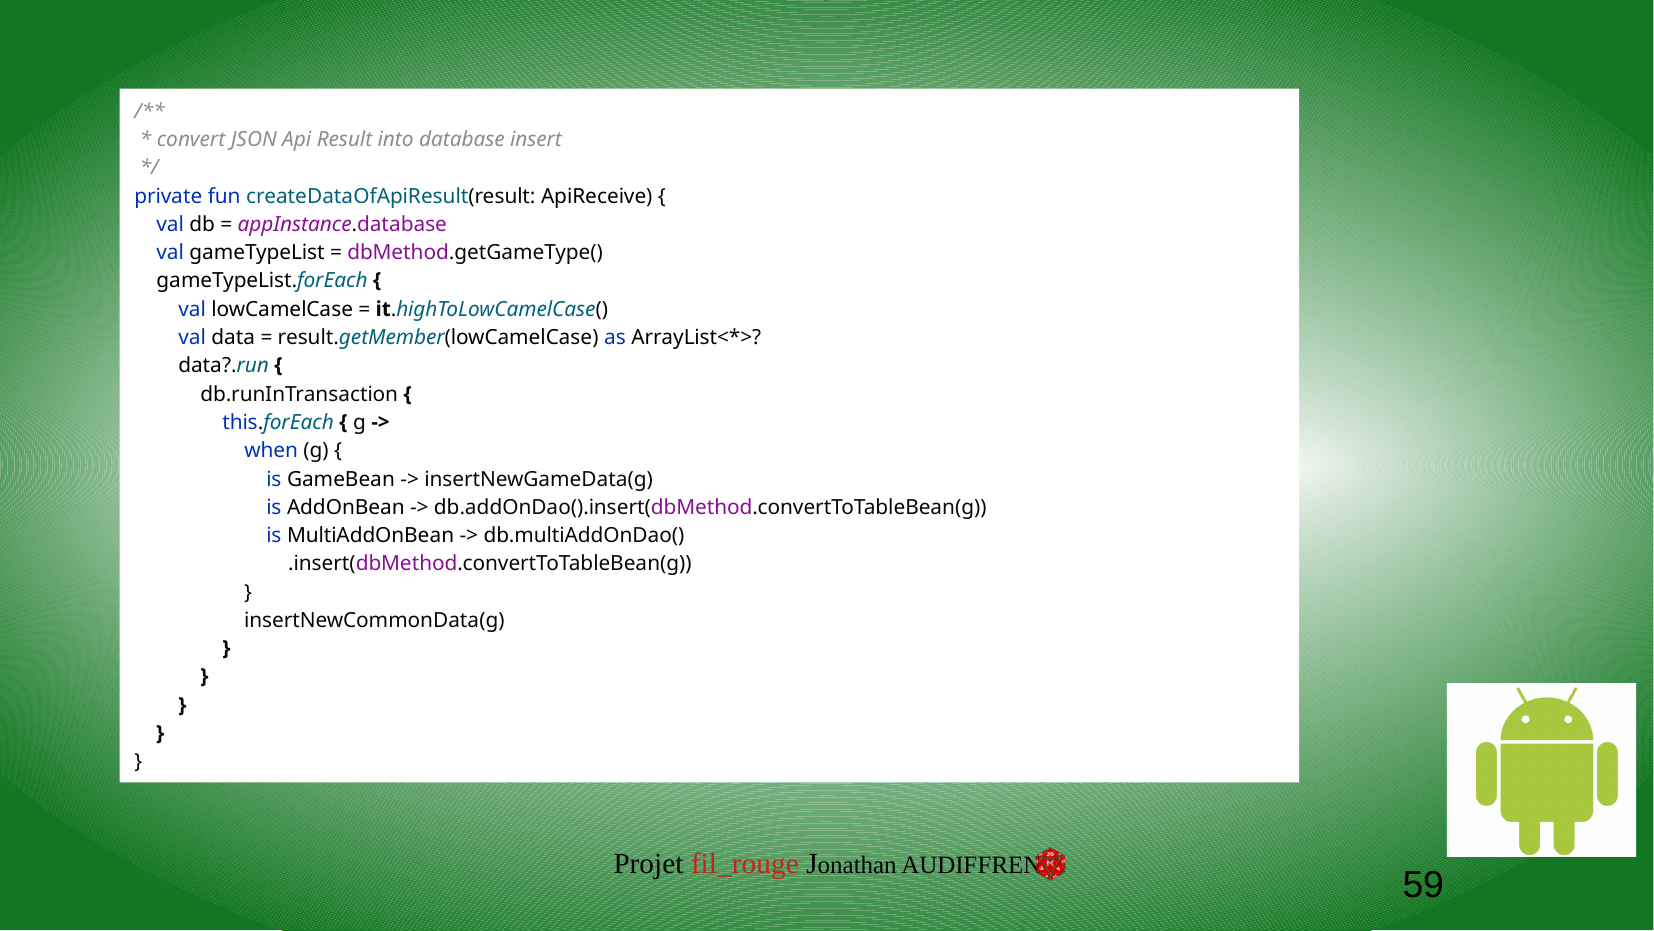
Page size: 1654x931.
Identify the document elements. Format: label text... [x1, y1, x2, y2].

text_box /** * convert JSON Api Result into database insert */ private fun createDataOfApiResult(result: ApiReceive) { val db = appInstance.database val gameTypeList = dbMethod.getGameType() gameTypeList.forEach { val lowCamelCase = it.highToLowCamelCase() val data = result.getMember(lowCamelCase) as ArrayList<*>? data?.run { db.runInTransaction { this.forEach { g -> when (g) { is GameBean -> insertNewGameData(g) is AddOnBean -> db.addOnDao().insert(dbMethod.convertToTableBean(g)) is MultiAddOnBean -> db.multiAddOnDao() .insert(dbMethod.convertToTableBean(g)) } insertNewCommonData(g) } } } } } [119, 88, 1300, 699]
picture [1033, 847, 1067, 881]
picture [1446, 683, 1637, 857]
